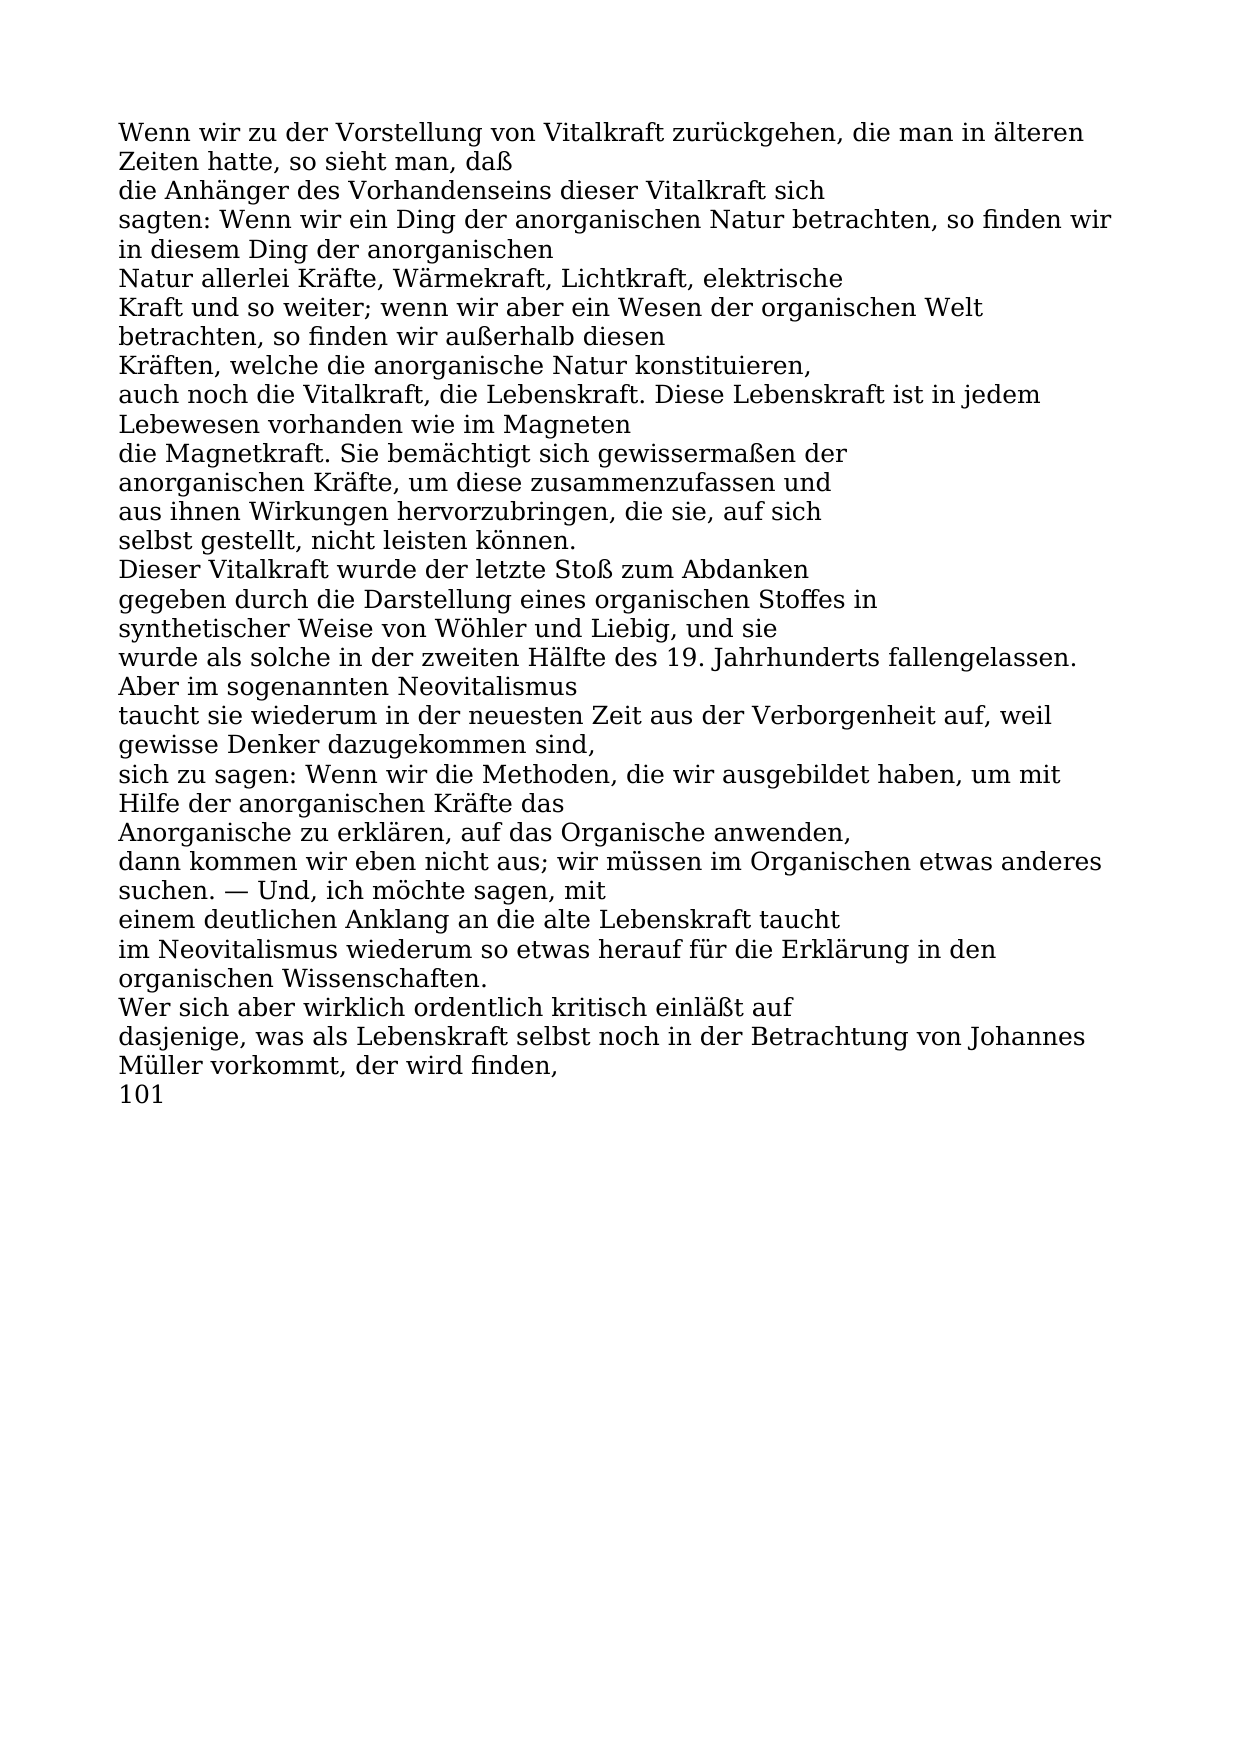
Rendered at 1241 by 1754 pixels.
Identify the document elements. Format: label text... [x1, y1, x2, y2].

text sich zu sagen: Wenn wir die Methoden, die wir ausgebildet haben, um mit Hilfe der anorganischen Kräfte das [118, 760, 1122, 818]
text sagten: Wenn wir ein Ding der anorganischen Natur betrachten, so finden wir in diesem Ding der anorganischen [118, 206, 1122, 264]
text auch noch die Vitalkraft, die Lebenskraft. Diese Lebenskraft ist in jedem Lebewesen vorhanden wie im Magneten [118, 381, 1122, 439]
text aus ihnen Wirkungen hervorzubringen, die sie, auf sich [118, 497, 1122, 526]
text die Magnetkraft. Sie bemächtigt sich gewissermaßen der [118, 439, 1122, 468]
text Wenn wir zu der Vorstellung von Vitalkraft zurückgehen, die man in älteren Zeiten hatte, so sieht man, daß [118, 118, 1122, 176]
text Kräften, welche die anorganische Natur konstituieren, [118, 351, 1122, 381]
text Kraft und so weiter; wenn wir aber ein Wesen der organischen Welt betrachten, so finden wir außerhalb diesen [118, 293, 1122, 351]
text dann kommen wir eben nicht aus; wir müssen im Organischen etwas anderes suchen. — Und, ich möchte sagen, mit [118, 847, 1122, 906]
text selbst gestellt, nicht leisten können. [118, 526, 1122, 556]
text dasjenige, was als Lebenskraft selbst noch in der Betrachtung von Johannes Müller vorkommt, der wird finden, [118, 1022, 1122, 1081]
text synthetischer Weise von Wöhler und Liebig, und sie [118, 614, 1122, 643]
text die Anhänger des Vorhandenseins dieser Vitalkraft sich [118, 176, 1122, 206]
text Wer sich aber wirklich ordentlich kritisch einläßt auf [118, 993, 1122, 1022]
text wurde als solche in der zweiten Hälfte des 19. Jahrhunderts fallengelassen. Aber im sogenannten Neovitalismus [118, 643, 1122, 701]
text anorganischen Kräfte, um diese zusammenzufassen und [118, 468, 1122, 497]
text Dieser Vitalkraft wurde der letzte Stoß zum Abdanken [118, 556, 1122, 585]
text einem deutlichen Anklang an die alte Lebenskraft taucht [118, 906, 1122, 935]
text Anorganische zu erklären, auf das Organische anwenden, [118, 818, 1122, 847]
text im Neovitalismus wiederum so etwas herauf für die Erklärung in den organischen Wissenschaften. [118, 935, 1122, 993]
text taucht sie wiederum in der neuesten Zeit aus der Verborgenheit auf, weil gewisse Denker dazugekommen sind, [118, 701, 1122, 760]
text gegeben durch die Darstellung eines organischen Stoffes in [118, 585, 1122, 614]
text Natur allerlei Kräfte, Wärmekraft, Lichtkraft, elektrische [118, 264, 1122, 293]
text 101 [118, 1081, 1122, 1110]
